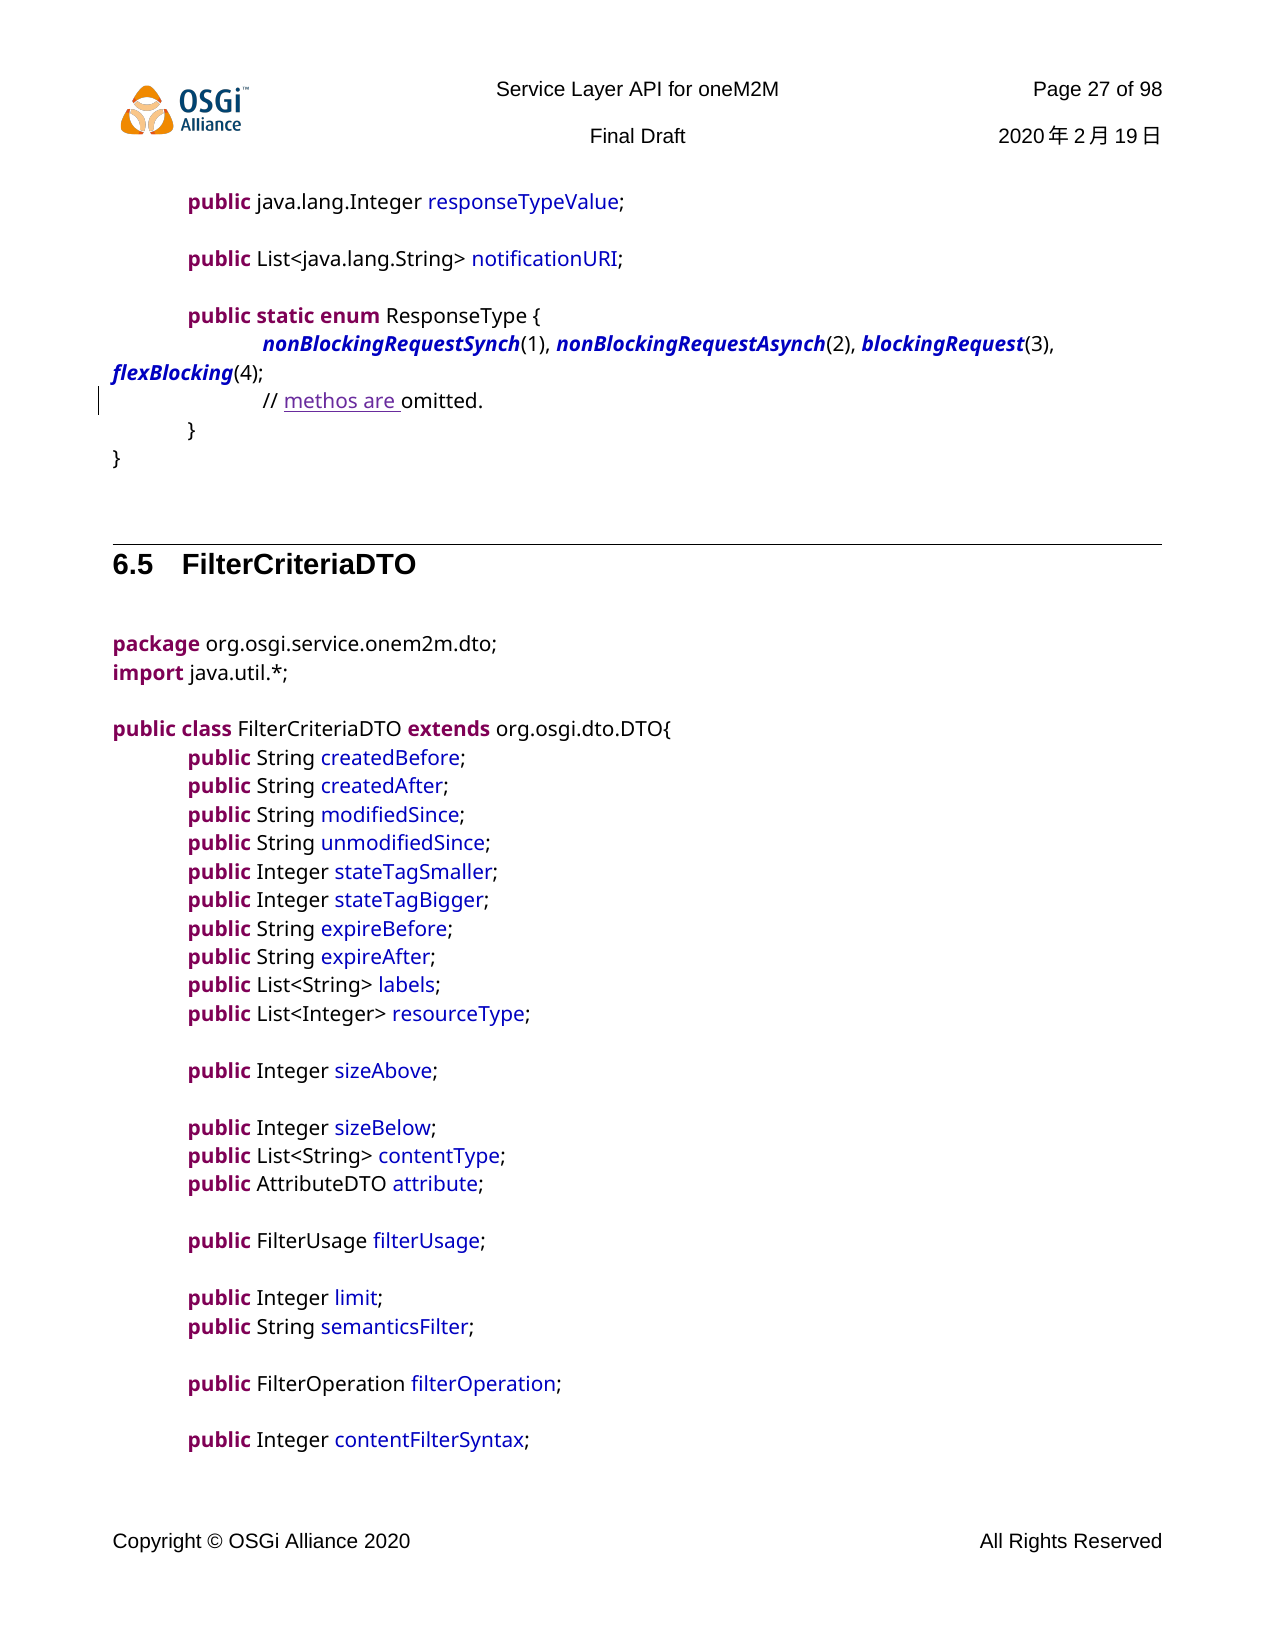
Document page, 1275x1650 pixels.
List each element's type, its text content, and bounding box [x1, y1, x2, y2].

text public FilterOperation filterOperation; [112, 1369, 1162, 1397]
text public AttributeDTO attribute; [112, 1169, 1162, 1198]
text public Integer limit; [112, 1283, 1162, 1312]
subtitle FilterCriteriaDTO [112, 545, 1162, 580]
text public static enum ResponseType { [112, 301, 1162, 329]
text public String semanticsFilter; [112, 1312, 1162, 1340]
text public Integer contentFilterSyntax; [112, 1426, 1162, 1454]
text nonBlockingRequestSynch(1), nonBlockingRequestAsynch(2), blockingRequest(3), flexBlocking(4); [112, 329, 1162, 386]
text } [112, 415, 1162, 443]
text public Integer sizeBelow; [112, 1113, 1162, 1141]
text public String unmodifiedSince; [112, 828, 1162, 857]
text public String modifiedSince; [112, 800, 1162, 828]
text public Integer stateTagBigger; [112, 885, 1162, 914]
text // methos are omitted. [112, 386, 1162, 415]
text public java.lang.Integer responseTypeValue; [112, 187, 1162, 216]
text public List<java.lang.String> notificationURI; [112, 244, 1162, 273]
text public List<Integer> resourceType; [112, 999, 1162, 1027]
text public class FilterCriteriaDTO extends org.osgi.dto.DTO{ [112, 714, 1162, 743]
text import java.util.*; [112, 658, 1162, 686]
text public List<String> contentType; [112, 1141, 1162, 1169]
text package org.osgi.service.onem2m.dto; [112, 629, 1162, 658]
text public Integer stateTagSmaller; [112, 857, 1162, 885]
text public String expireAfter; [112, 942, 1162, 971]
text public String createdBefore; [112, 743, 1162, 771]
text public Integer sizeAbove; [112, 1056, 1162, 1084]
text public FilterUsage filterUsage; [112, 1226, 1162, 1255]
text public String createdAfter; [112, 771, 1162, 800]
text } [112, 443, 1162, 472]
picture [113, 78, 257, 142]
text public String expireBefore; [112, 914, 1162, 942]
text public List<String> labels; [112, 971, 1162, 999]
